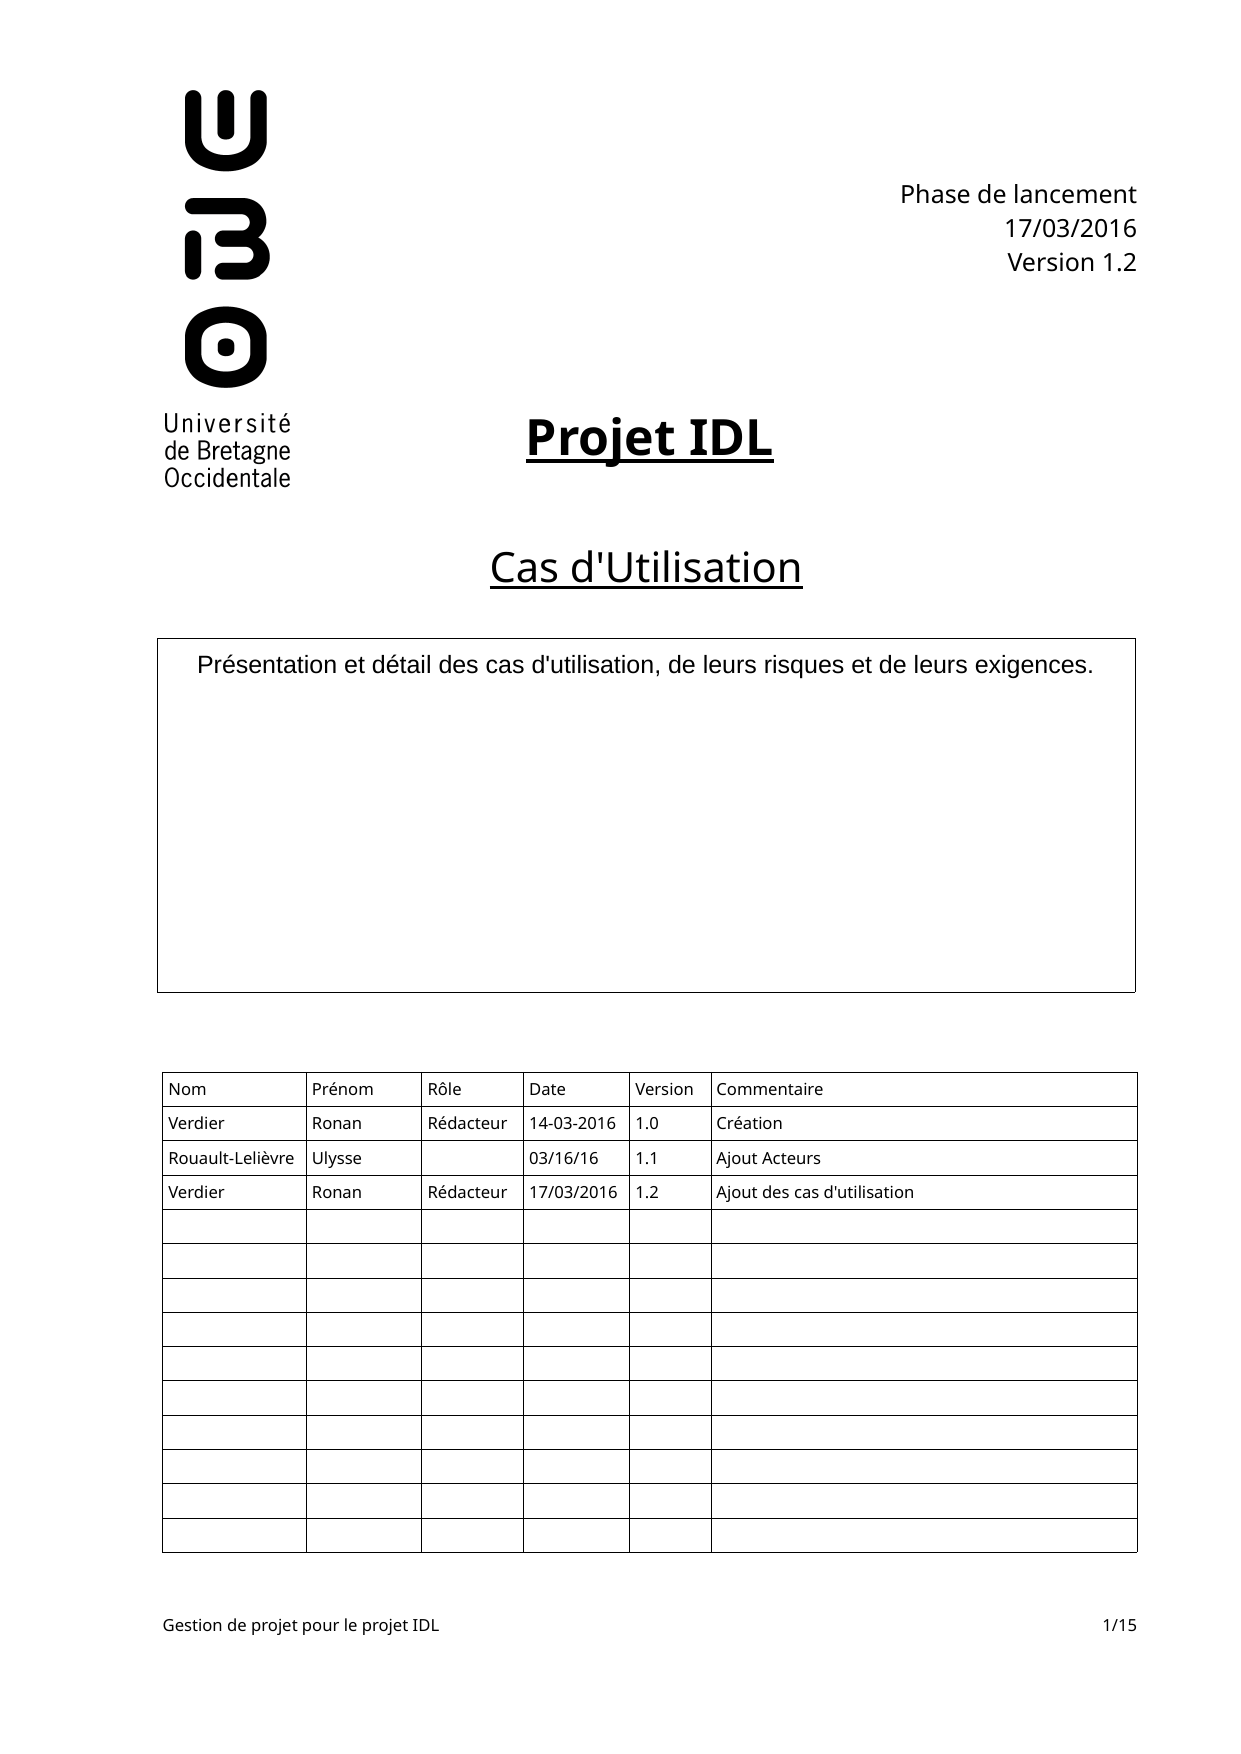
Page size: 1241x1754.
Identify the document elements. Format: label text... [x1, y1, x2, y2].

table_cell [712, 1279, 1137, 1312]
table_cell [712, 1210, 1137, 1243]
table_cell [712, 1381, 1137, 1414]
table_cell Ronan [307, 1107, 421, 1140]
table_cell [630, 1210, 711, 1243]
table_header Prénom [307, 1073, 421, 1106]
table_cell [422, 1244, 523, 1277]
table_cell 14-03-2016 [524, 1107, 629, 1140]
table_cell [524, 1519, 629, 1552]
table_cell [307, 1210, 421, 1243]
table_cell Ronan [307, 1176, 421, 1209]
table_cell Verdier [163, 1176, 306, 1209]
table_cell [422, 1313, 523, 1346]
table_cell [422, 1210, 523, 1243]
table_cell [630, 1347, 711, 1380]
table_cell [630, 1244, 711, 1277]
table_cell [630, 1484, 711, 1517]
table_cell [712, 1416, 1137, 1449]
table_cell [422, 1279, 523, 1312]
text Cas d'Utilisation [166, 538, 1126, 594]
table_cell [163, 1416, 306, 1449]
table_cell [422, 1347, 523, 1380]
table_cell [524, 1484, 629, 1517]
table_cell [163, 1279, 306, 1312]
table_cell [307, 1313, 421, 1346]
table_header Nom [163, 1073, 306, 1106]
table_cell [307, 1347, 421, 1380]
text 17/03/2016 [323, 210, 1137, 244]
table_header Rôle [422, 1073, 523, 1106]
table_cell [712, 1244, 1137, 1277]
table_cell Rédacteur [422, 1107, 523, 1140]
table_cell [163, 1484, 306, 1517]
table_cell Rédacteur [422, 1176, 523, 1209]
table_cell Verdier [163, 1107, 306, 1140]
table_cell [163, 1244, 306, 1277]
table_cell [163, 1210, 306, 1243]
text Version 1.2 [323, 244, 1137, 278]
table_cell [630, 1519, 711, 1552]
table_cell [712, 1519, 1137, 1552]
table_cell [307, 1416, 421, 1449]
text Présentation et détail des cas d'utilisation, de leurs risques et de leurs exigences. [166, 647, 1126, 679]
table_header Version [630, 1073, 711, 1106]
table_cell Ulysse [307, 1141, 421, 1175]
table_cell [630, 1450, 711, 1483]
table_cell [630, 1313, 711, 1346]
table_cell [307, 1450, 421, 1483]
text Projet IDL [307, 401, 992, 469]
table_cell Ajout des cas d'utilisation [712, 1176, 1137, 1209]
table_cell [163, 1347, 306, 1380]
table_cell [422, 1381, 523, 1414]
table_cell [307, 1519, 421, 1552]
table_cell [163, 1450, 306, 1483]
table_cell Ajout Acteurs [712, 1141, 1137, 1175]
table_cell [630, 1279, 711, 1312]
table_cell [163, 1519, 306, 1552]
table_cell [422, 1141, 523, 1175]
table_cell 1.2 [630, 1176, 711, 1209]
table_cell [307, 1484, 421, 1517]
table_cell [307, 1244, 421, 1277]
table_cell [524, 1381, 629, 1414]
table_cell [163, 1381, 306, 1414]
table_cell [524, 1279, 629, 1312]
table_cell 1.0 [630, 1107, 711, 1140]
table_cell [524, 1450, 629, 1483]
picture [131, 0, 323, 551]
table_cell [630, 1381, 711, 1414]
table_cell [712, 1484, 1137, 1517]
text Phase de lancement [323, 176, 1137, 210]
table_header Commentaire [712, 1073, 1137, 1106]
table_cell 1.1 [630, 1141, 711, 1175]
table_cell [524, 1210, 629, 1243]
table_cell Création [712, 1107, 1137, 1140]
table_header Date [524, 1073, 629, 1106]
table_cell [163, 1313, 306, 1346]
table_cell Rouault-Lelièvre [163, 1141, 306, 1175]
table_cell [307, 1279, 421, 1312]
table_cell [524, 1416, 629, 1449]
table_cell [307, 1381, 421, 1414]
table_cell 16/03/16 [524, 1141, 629, 1175]
table_cell [422, 1416, 523, 1449]
table_cell [712, 1313, 1137, 1346]
table_cell [712, 1347, 1137, 1380]
table_cell [712, 1450, 1137, 1483]
table_cell [524, 1244, 629, 1277]
table_cell [422, 1450, 523, 1483]
table_cell [422, 1484, 523, 1517]
table_cell [524, 1313, 629, 1346]
table_cell [630, 1416, 711, 1449]
table_cell [524, 1347, 629, 1380]
table_cell 17/03/2016 [524, 1176, 629, 1209]
table_cell [422, 1519, 523, 1552]
